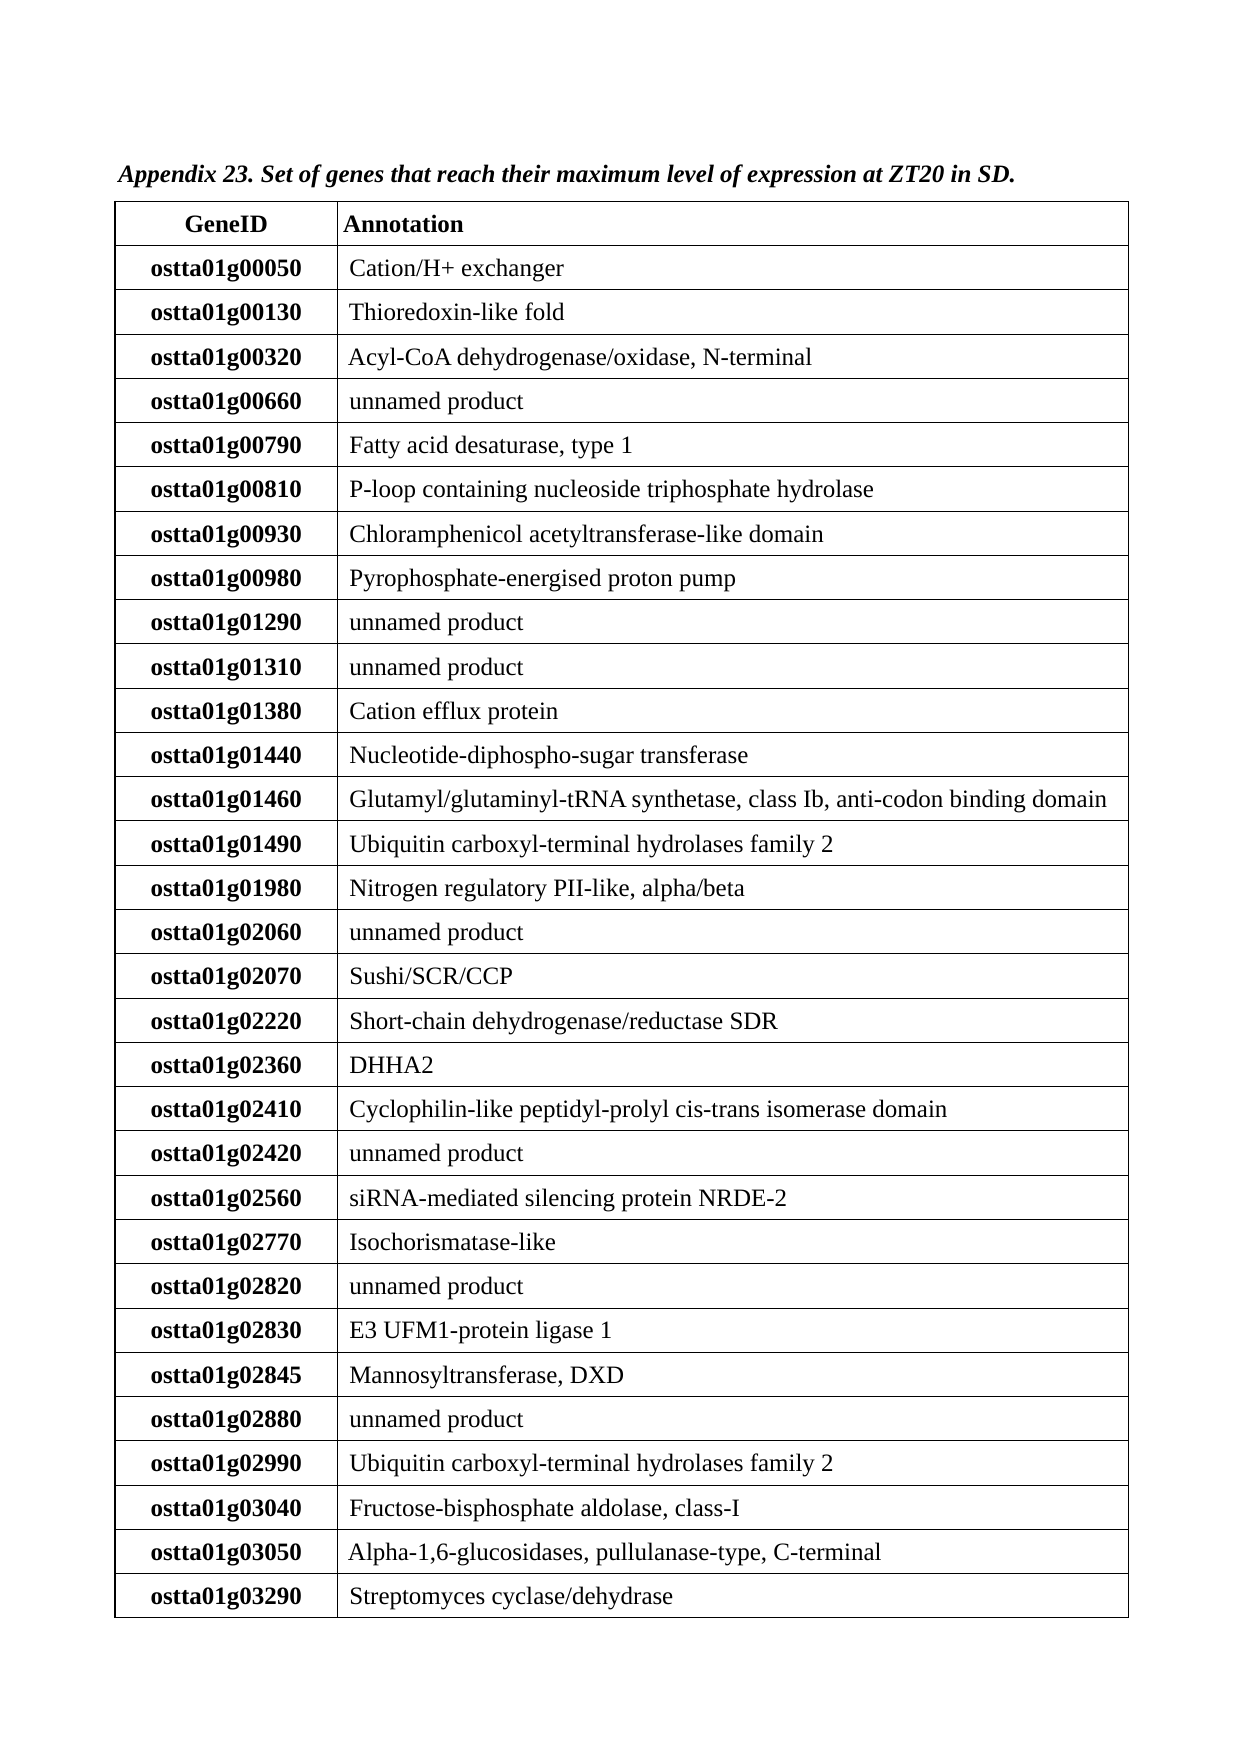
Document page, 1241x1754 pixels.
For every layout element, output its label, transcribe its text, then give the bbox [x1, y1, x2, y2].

table_cell Ubiquitin carboxyl-terminal hydrolases family 2 [338, 1441, 1128, 1484]
table_cell ostta01g02220 [116, 999, 337, 1042]
table_cell Glutamyl/glutaminyl-tRNA synthetase, class Ib, anti-codon binding domain [338, 777, 1128, 820]
table_cell [1129, 1130, 1240, 1174]
table_cell unnamed product [338, 1397, 1128, 1440]
table_cell unnamed product [338, 644, 1128, 688]
table_cell [1129, 643, 1240, 688]
table_cell [1129, 1308, 1240, 1352]
table_cell [1129, 1042, 1240, 1086]
table_cell Cation/H+ exchanger [338, 246, 1128, 289]
table_cell ostta01g02990 [116, 1441, 337, 1484]
table_header Annotation [338, 202, 1128, 245]
table_cell unnamed product [338, 379, 1128, 422]
table_cell Mannosyltransferase, DXD [338, 1353, 1128, 1396]
table_cell ostta01g00050 [116, 246, 337, 289]
table_cell [1129, 688, 1240, 732]
table_cell [1129, 865, 1240, 909]
table_cell [1129, 245, 1240, 289]
table_cell [1129, 555, 1240, 599]
table_cell [1129, 820, 1240, 865]
table_cell ostta01g02820 [116, 1264, 337, 1307]
table_cell ostta01g02845 [116, 1353, 337, 1396]
table_cell ostta01g01460 [116, 777, 337, 820]
table_cell [1129, 732, 1240, 776]
table_cell Pyrophosphate-energised proton pump [338, 556, 1128, 599]
table_cell ostta01g03290 [116, 1574, 337, 1617]
table_cell [1129, 1396, 1240, 1440]
table_cell ostta01g00930 [116, 512, 337, 555]
table_cell ostta01g01440 [116, 733, 337, 776]
table_cell [1129, 422, 1240, 466]
table_cell [1129, 998, 1240, 1042]
table_cell Streptomyces cyclase/dehydrase [338, 1574, 1128, 1617]
table_header GeneID [116, 202, 337, 245]
table_cell unnamed product [338, 600, 1128, 643]
text Appendix 23. Set of genes that reach their maximum level of expression at ZT20 in SD. [118, 159, 1122, 188]
table_cell [1129, 511, 1240, 555]
table_cell siRNA-mediated silencing protein NRDE-2 [338, 1176, 1128, 1219]
table_cell [1129, 953, 1240, 997]
table_cell ostta01g01290 [116, 600, 337, 643]
table_cell ostta01g02830 [116, 1309, 337, 1352]
table_cell Fructose-bisphosphate aldolase, class-I [338, 1486, 1128, 1529]
table_cell Sushi/SCR/CCP [338, 954, 1128, 997]
table_cell Cyclophilin-like peptidyl-prolyl cis-trans isomerase domain [338, 1087, 1128, 1130]
table_cell ostta01g01490 [116, 821, 337, 865]
table_cell unnamed product [338, 1264, 1128, 1307]
table_cell P-loop containing nucleoside triphosphate hydrolase [338, 467, 1128, 511]
table_cell ostta01g01380 [116, 689, 337, 732]
table_cell [1129, 1352, 1240, 1396]
table_cell Acyl-CoA dehydrogenase/oxidase, N-terminal [338, 335, 1128, 378]
table_cell E3 UFM1-protein ligase 1 [338, 1309, 1128, 1352]
table_cell ostta01g02060 [116, 910, 337, 953]
table_cell Ubiquitin carboxyl-terminal hydrolases family 2 [338, 821, 1128, 865]
table_cell [1129, 1263, 1240, 1307]
table_cell ostta01g02880 [116, 1397, 337, 1440]
table_cell [1129, 466, 1240, 511]
table_cell [1129, 1219, 1240, 1263]
table_cell [1129, 378, 1240, 422]
table_cell [1129, 599, 1240, 643]
table_cell Alpha-1,6-glucosidases, pullulanase-type, C-terminal [338, 1530, 1128, 1573]
table_cell ostta01g02070 [116, 954, 337, 997]
table_cell unnamed product [338, 910, 1128, 953]
table_cell Nitrogen regulatory PII-like, alpha/beta [338, 866, 1128, 909]
table_cell Chloramphenicol acetyltransferase-like domain [338, 512, 1128, 555]
table_cell ostta01g02420 [116, 1131, 337, 1174]
table_cell [1129, 289, 1240, 333]
table_cell [1129, 1573, 1240, 1617]
table_cell ostta01g03050 [116, 1530, 337, 1573]
table_cell Isochorismatase-like [338, 1220, 1128, 1263]
table_cell ostta01g00660 [116, 379, 337, 422]
table_cell [1129, 1086, 1240, 1130]
table_cell ostta01g02410 [116, 1087, 337, 1130]
table_cell Fatty acid desaturase, type 1 [338, 423, 1128, 466]
table_cell [1129, 334, 1240, 378]
table_cell ostta01g00790 [116, 423, 337, 466]
table_cell ostta01g01310 [116, 644, 337, 688]
table_cell ostta01g00320 [116, 335, 337, 378]
table_cell Cation efflux protein [338, 689, 1128, 732]
table_cell [1129, 1440, 1240, 1484]
table_cell ostta01g02770 [116, 1220, 337, 1263]
table_cell [1129, 1485, 1240, 1529]
table_cell [1129, 1175, 1240, 1219]
table_cell ostta01g03040 [116, 1486, 337, 1529]
table_cell Nucleotide-diphospho-sugar transferase [338, 733, 1128, 776]
table_cell ostta01g00810 [116, 467, 337, 511]
table_cell [1129, 909, 1240, 953]
table_cell ostta01g00980 [116, 556, 337, 599]
table_cell Thioredoxin-like fold [338, 290, 1128, 333]
table_header [1129, 201, 1240, 245]
table_cell DHHA2 [338, 1043, 1128, 1086]
table_cell ostta01g01980 [116, 866, 337, 909]
table_cell ostta01g02560 [116, 1176, 337, 1219]
table_cell unnamed product [338, 1131, 1128, 1174]
table_cell ostta01g00130 [116, 290, 337, 333]
table_cell Short-chain dehydrogenase/reductase SDR [338, 999, 1128, 1042]
table_cell [1129, 776, 1240, 820]
table_cell [1129, 1529, 1240, 1573]
table_cell ostta01g02360 [116, 1043, 337, 1086]
